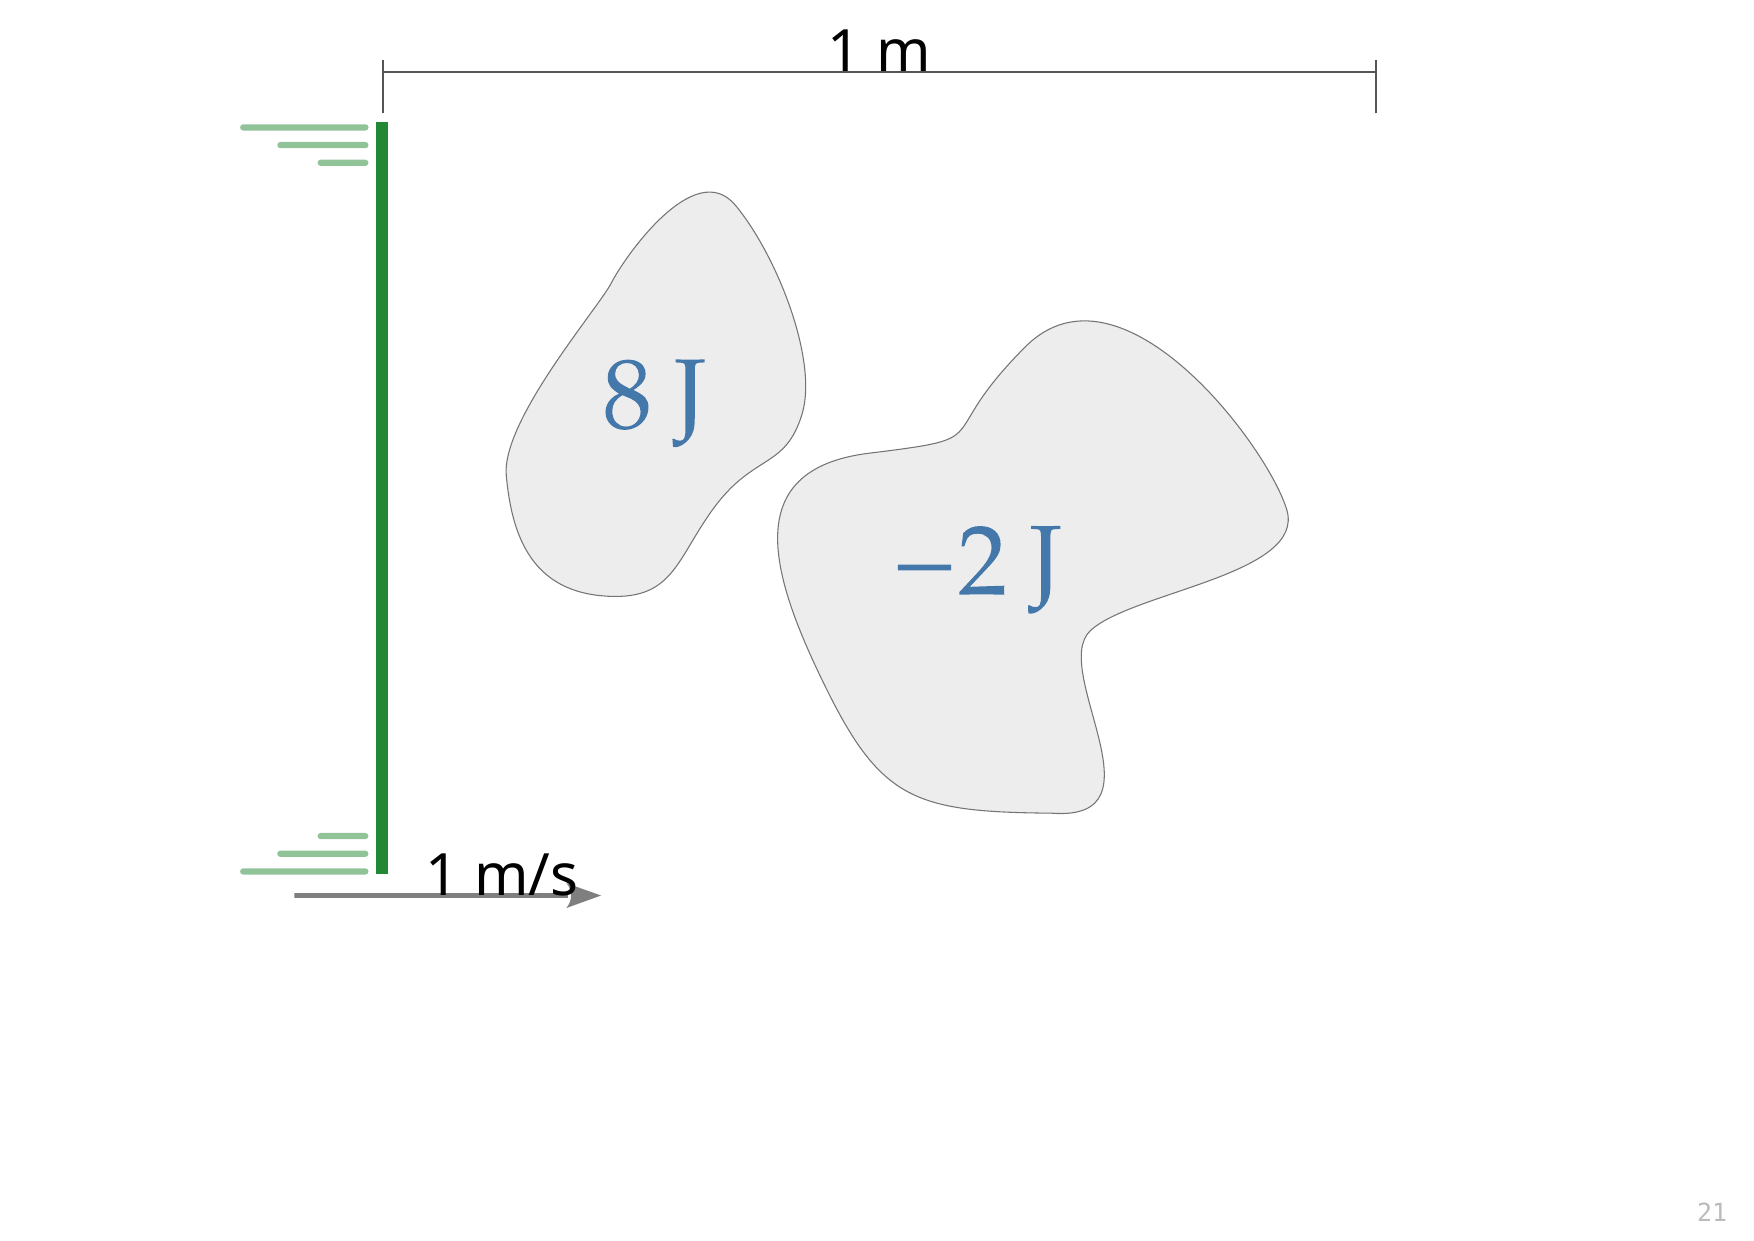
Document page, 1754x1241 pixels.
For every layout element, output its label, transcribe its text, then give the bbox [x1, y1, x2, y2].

text_box [506, 192, 806, 597]
text_box [777, 320, 1289, 814]
text_box 1 m/s [410, 825, 596, 899]
